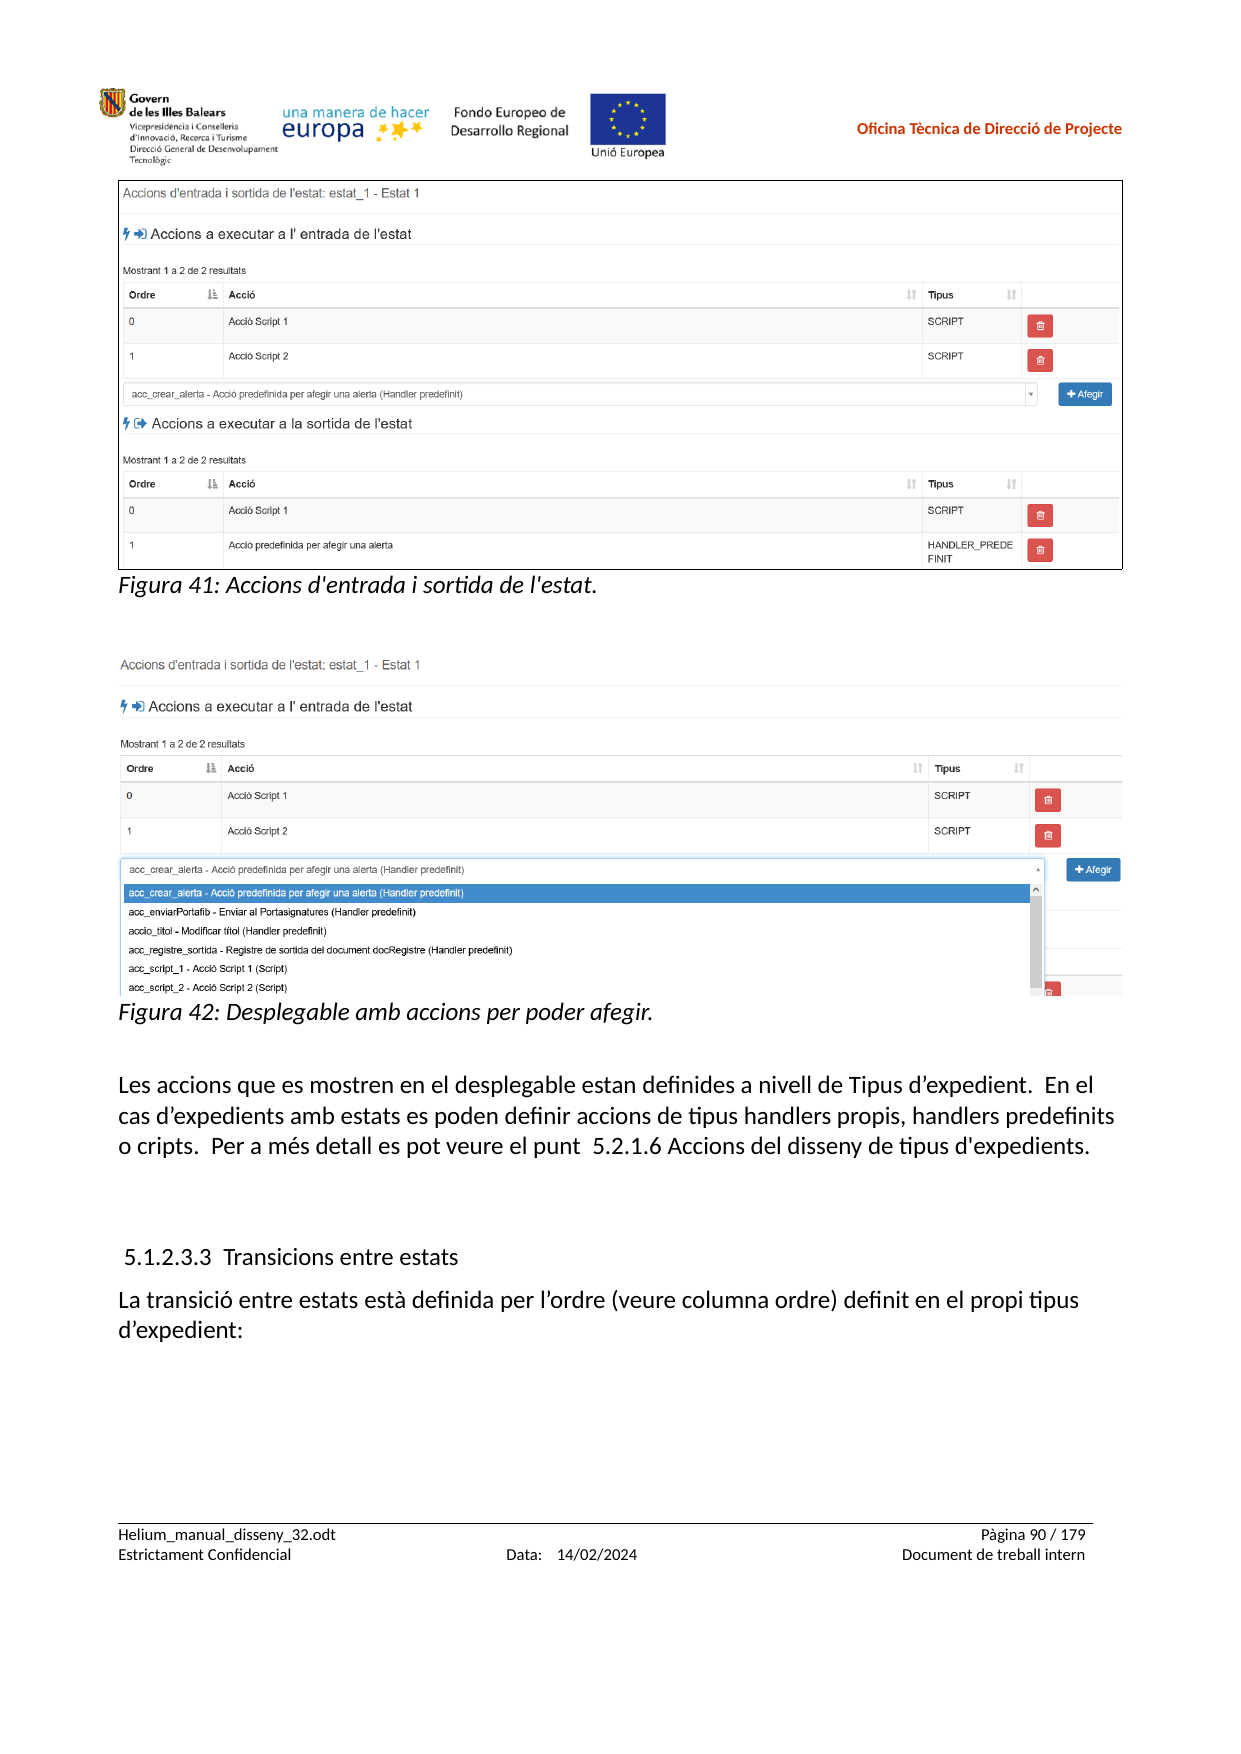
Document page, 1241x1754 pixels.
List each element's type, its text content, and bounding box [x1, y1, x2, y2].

text Les accions que es mostren en el desplegable estan definides a nivell de Tipus d’expedient. En el cas d’expedients amb estats es poden definir accions de tipus handlers propis, handlers predefinits o cripts. Per a més detall es pot veure el punt 5.2.1.6 Accions del disseny de tipus d'expedients. [118, 1069, 1122, 1161]
picture [121, 183, 1119, 567]
text Figura 41: Accions d'entrada i sortida de l'estat. [118, 570, 1122, 600]
subtitle Transicions entre estats [118, 1241, 1122, 1272]
text [119, 181, 1122, 569]
text La transició entre estats està definida per l’ordre (veure columna ordre) definit en el propi tipus d’expedient: [118, 1284, 1122, 1345]
picture [118, 655, 1123, 996]
picture [99, 87, 668, 166]
text Figura 42: Desplegable amb accions per poder afegir. [118, 996, 1122, 1026]
